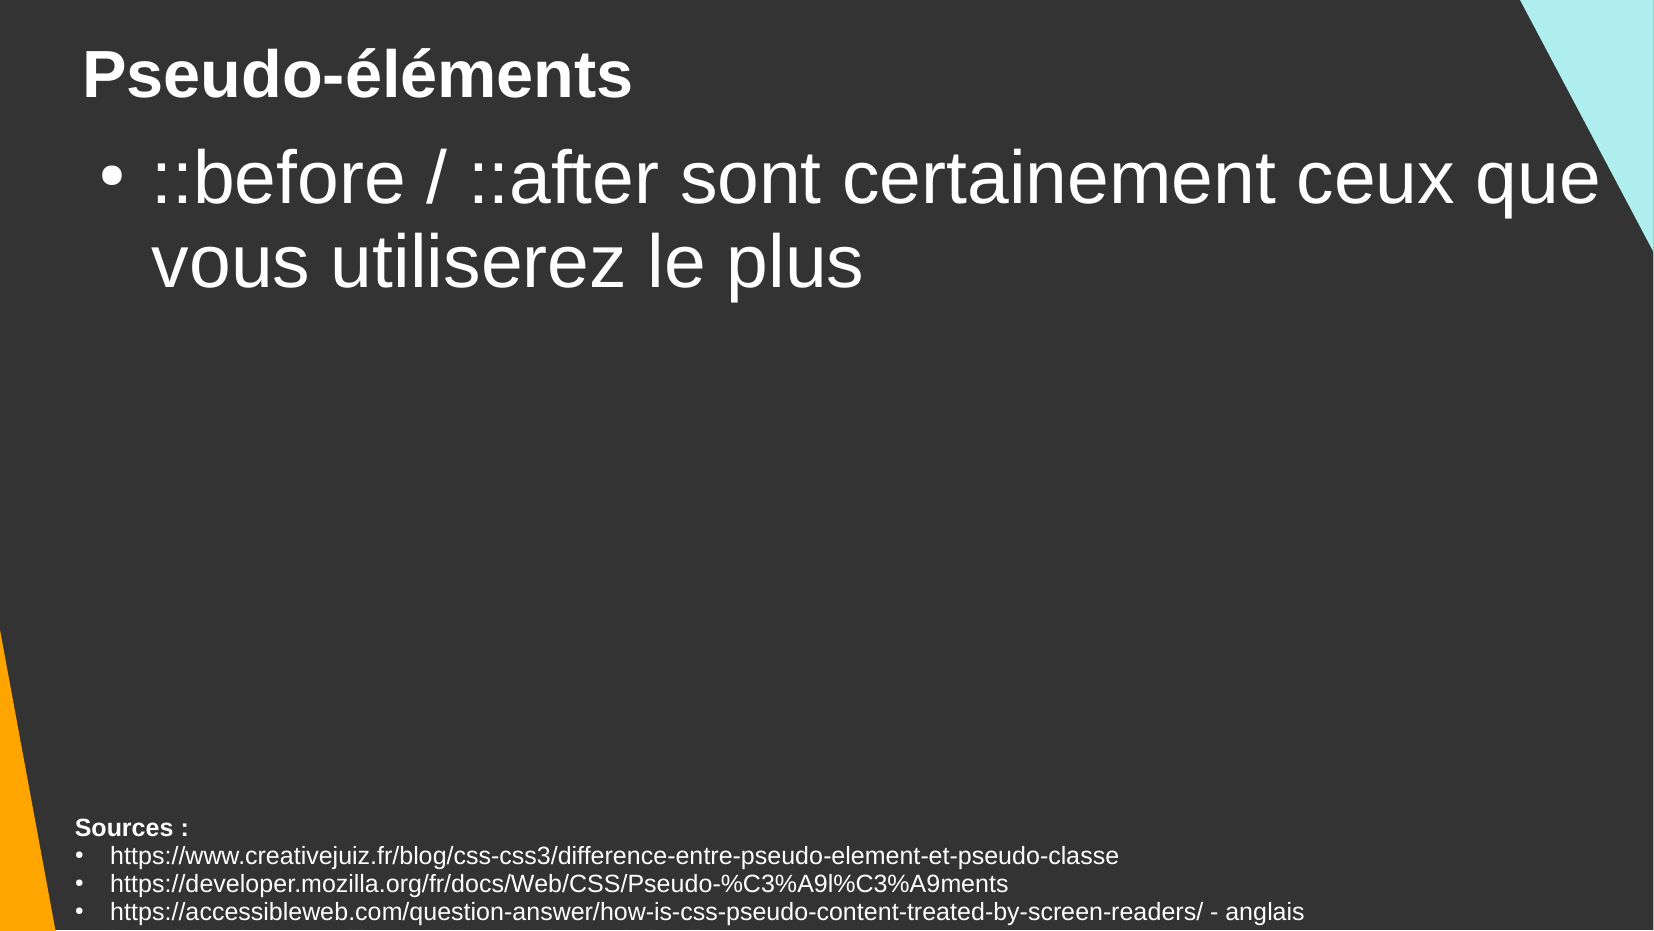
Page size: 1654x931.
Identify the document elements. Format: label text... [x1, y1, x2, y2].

list ::before / ::after sont certainement ceux que vous utiliserez le plus [80, 135, 1605, 331]
text_box Sources : https://www.creativejuiz.fr/blog/css-css3/difference-entre-pseudo-element-et-pseudo-classe https://developer.mozilla.org/fr/docs/Web/CSS/Pseudo-%C3%A9l%C3%A9ments https://accessibleweb.com/question-answer/how-is-css-pseudo-content-treated-by-screen-readers/ - anglais https://developer.mozilla.org/fr/docs/Web/CSS/::first-line [60, 806, 1546, 931]
text_box [1520, 0, 1654, 254]
title Pseudo-éléments [82, 37, 1571, 114]
text_box [0, 629, 56, 931]
